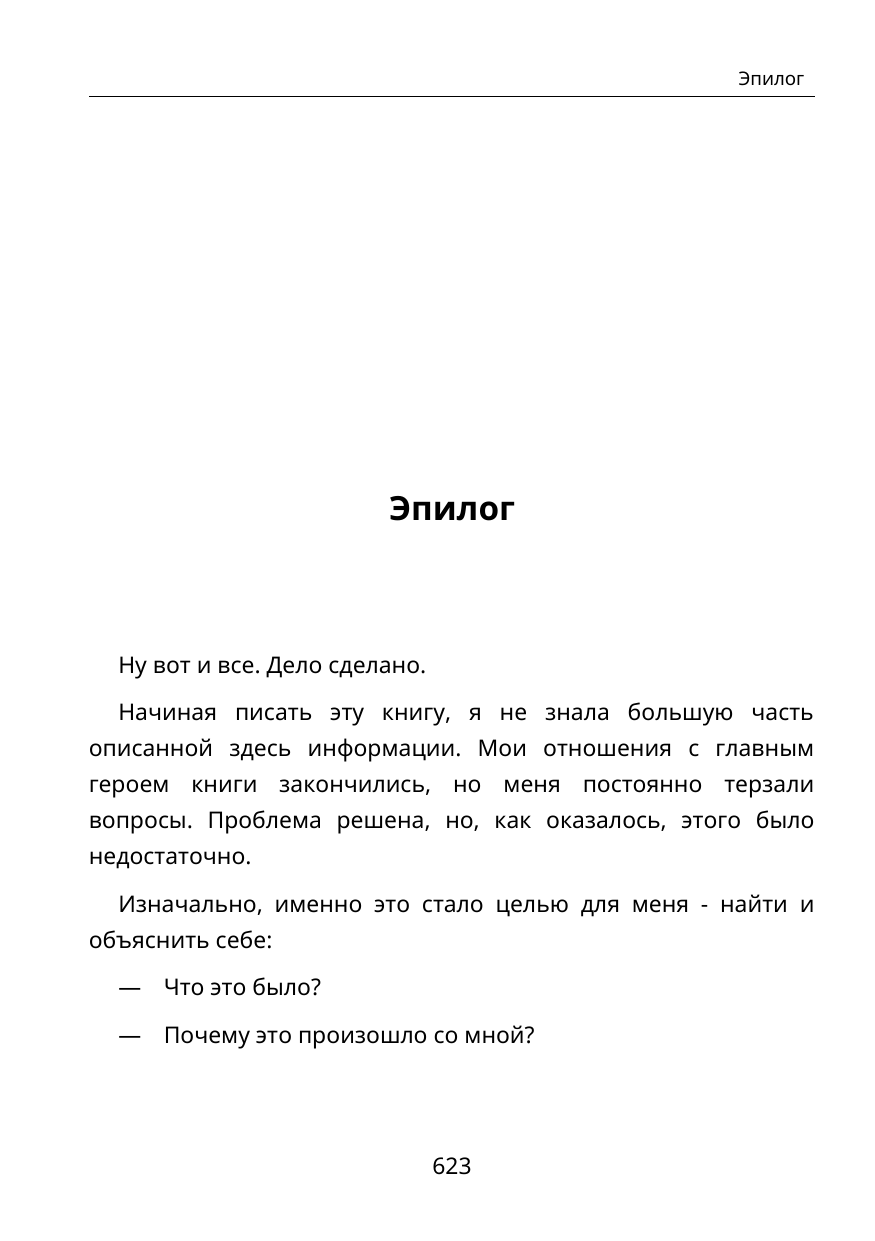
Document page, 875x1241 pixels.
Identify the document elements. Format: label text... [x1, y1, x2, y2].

list Почему это произошло со мной? [88, 1019, 815, 1050]
list Что это было? [88, 971, 815, 1003]
text Ну вот и все. Дело сделано. [88, 648, 815, 680]
text Изначально, именно это стало целью для меня - найти и объяснить себе: [88, 888, 815, 955]
text Начиная писать эту книгу, я не знала большую часть описанной здесь информации. Мои отношения с главным героем книги закончились, но меня постоянно терзали вопросы. Проблема решена, но, как оказалось, этого было недостаточно. [88, 696, 815, 871]
subtitle Эпилог [88, 480, 815, 530]
